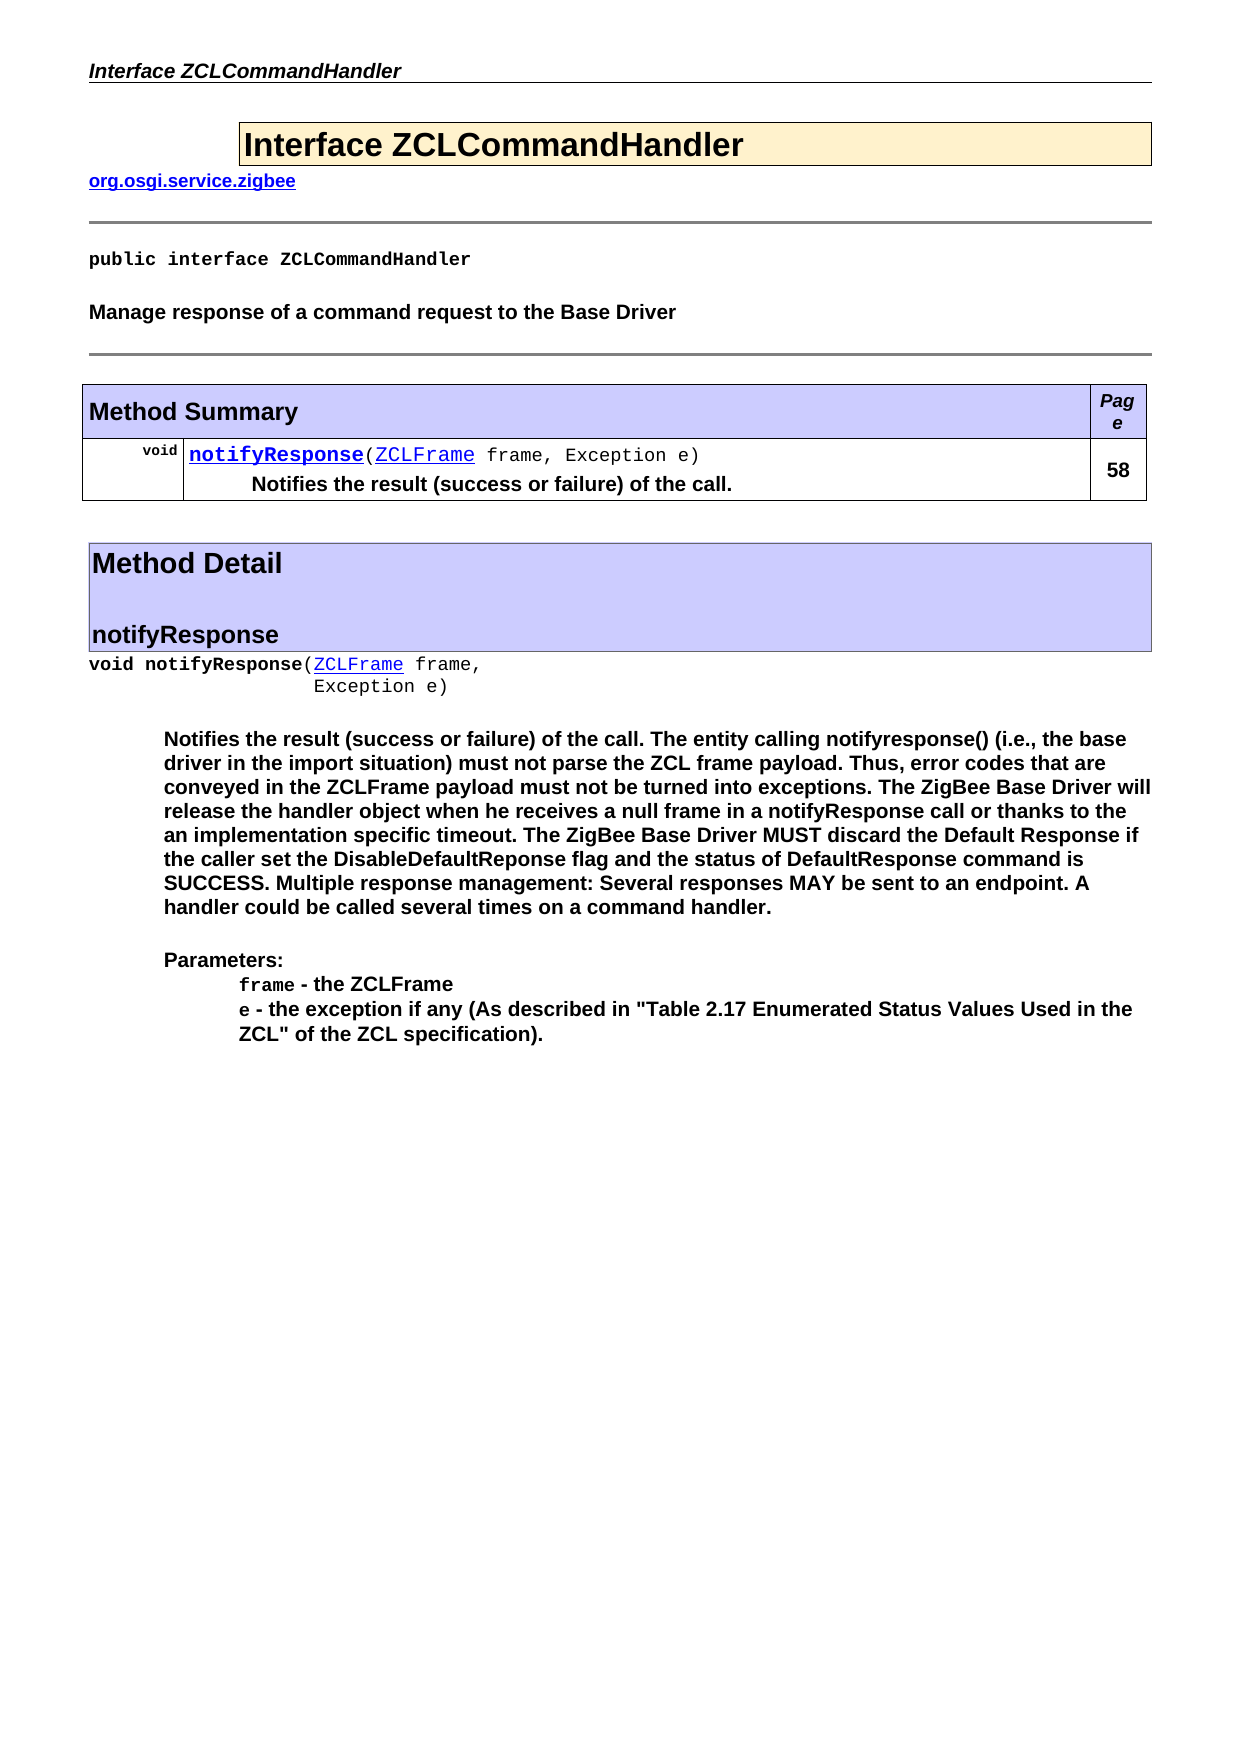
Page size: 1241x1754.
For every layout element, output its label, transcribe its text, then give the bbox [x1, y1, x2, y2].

text org.osgi.service.zigbee [88, 170, 1152, 191]
subtitle Interface ZCLCommandHandler [240, 123, 1151, 165]
text Parameters: [163, 948, 1152, 972]
table_header Page [1091, 385, 1146, 438]
text Notifies the result (success or failure) of the call. The entity calling notifyresponse() (i.e., the base driver in the import situation) must not parse the ZCL frame payload. Thus, error codes that are conveyed in the ZCLFrame payload must not be turned into exceptions. The ZigBee Base Driver will release the handler object when he receives a null frame in a notifyResponse call or thanks to the an implementation specific timeout. The ZigBee Base Driver MUST discard the Default Response if the caller set the DisableDefaultReponse flag and the status of DefaultResponse command is SUCCESS. Multiple response management: Several responses MAY be sent to an endpoint. A handler could be called several times on a command handler. [163, 727, 1152, 918]
table_cell void [83, 439, 183, 500]
text e - the exception if any (As described in "Table 2.17 Enumerated Status Values Used in the ZCL" of the ZCL specification). [238, 997, 1152, 1046]
table_cell notifyResponse(ZCLFrame frame, Exception e) Notifies the result (success or failure) of the call. [184, 439, 1090, 500]
table_cell 58 [1091, 439, 1146, 500]
table_header Method Summary [83, 385, 1090, 438]
text void notifyResponse(ZCLFrame frame, Exception e) [88, 655, 1152, 698]
text frame - the ZCLFrame [238, 972, 1152, 997]
text Manage response of a command request to the Base Driver [88, 300, 1152, 324]
subtitle notifyResponse [90, 617, 1151, 651]
text public interface ZCLCommandHandler [88, 250, 1152, 271]
subtitle Method Detail [90, 544, 1151, 579]
